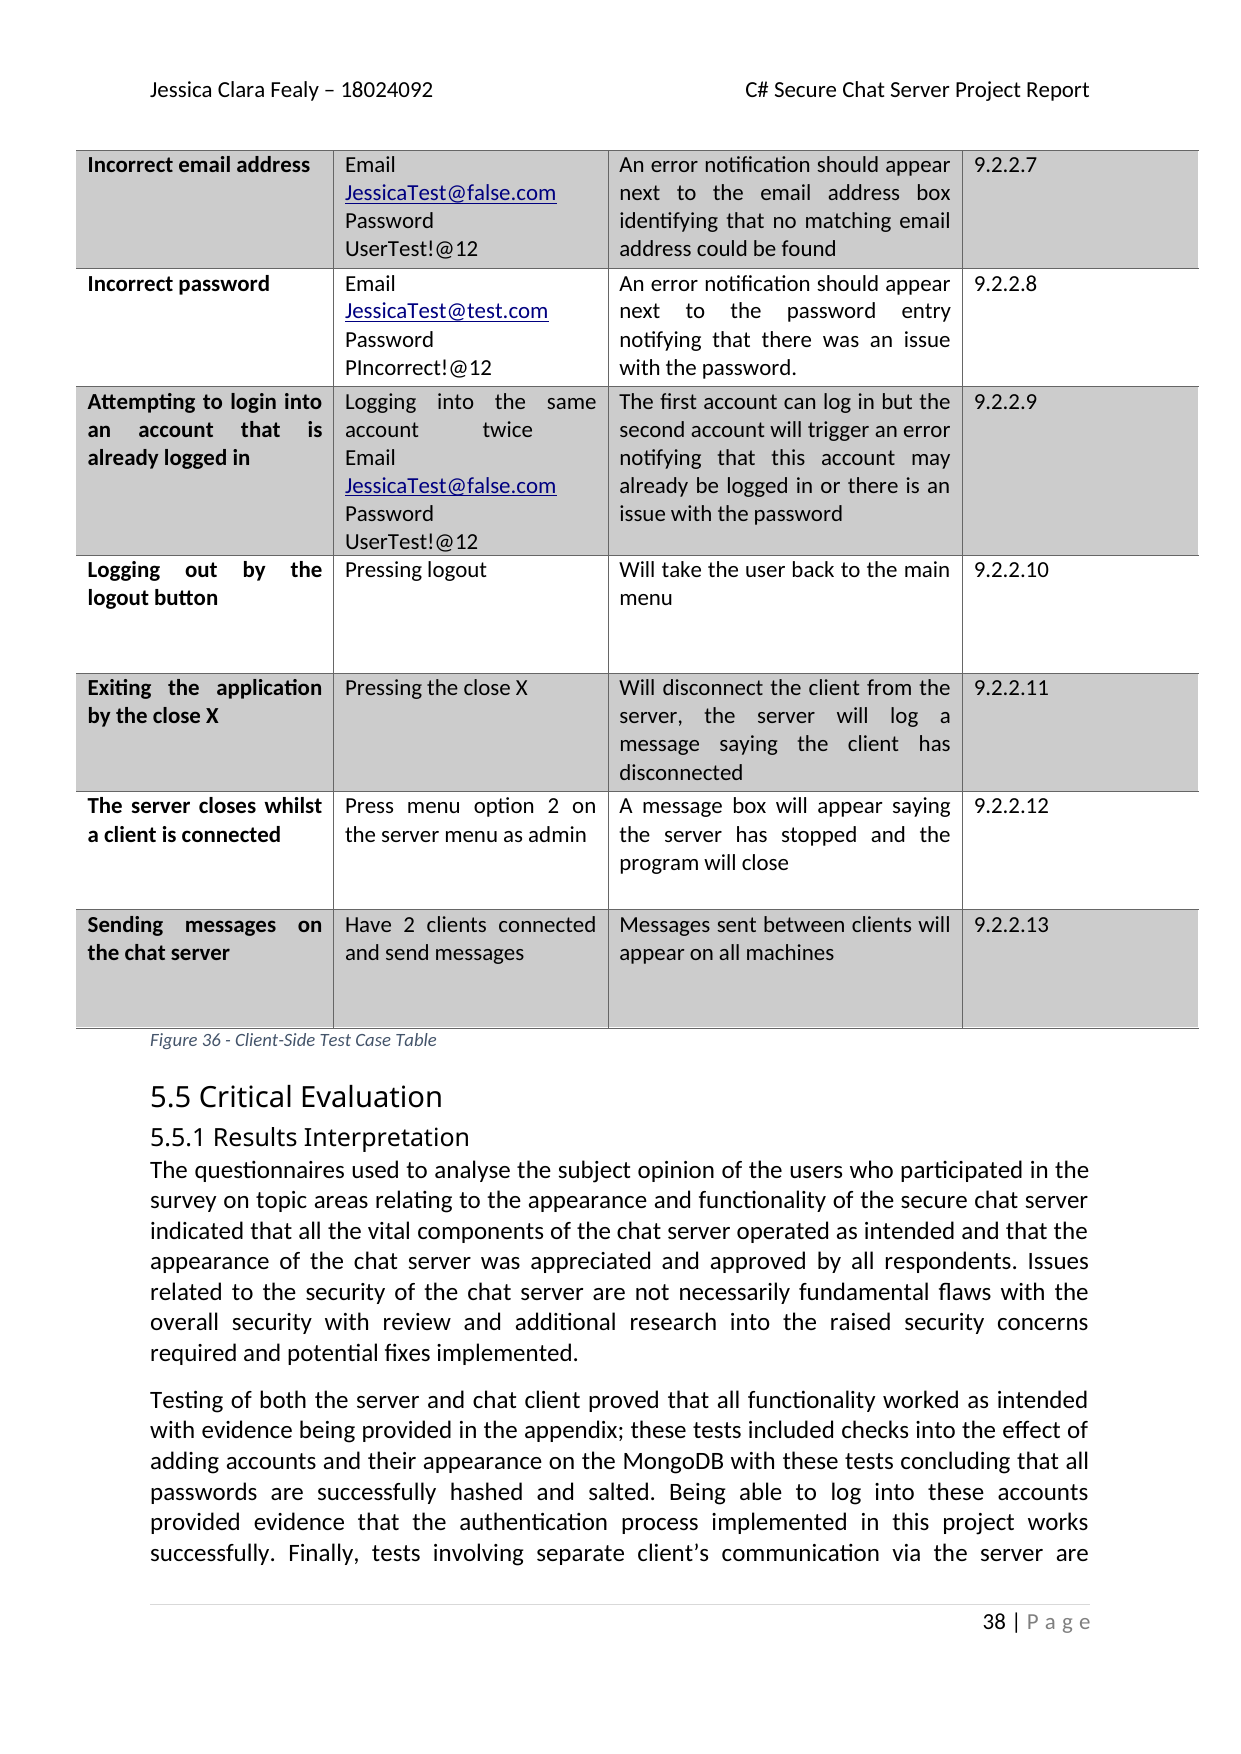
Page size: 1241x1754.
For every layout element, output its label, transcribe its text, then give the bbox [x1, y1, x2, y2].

table_cell 9.2.2.11 [963, 674, 1198, 791]
table_cell 9.2.2.7 [963, 151, 1198, 268]
subtitle 5.5 Critical Evaluation [150, 1076, 1090, 1116]
table_cell The server closes whilst a client is connected [76, 792, 333, 909]
table_cell Logging into the same account twice Email JessicaTest@false.com Password UserTest!@12 [334, 387, 608, 555]
table_cell 9.2.2.10 [963, 556, 1198, 673]
table_cell Incorrect email address [76, 151, 333, 268]
table_cell Logging out by the logout button [76, 556, 333, 673]
table_cell An error notification should appear next to the email address box identifying that no matching email address could be found [609, 151, 962, 268]
text The questionnaires used to analyse the subject opinion of the users who participated in the survey on topic areas relating to the appearance and functionality of the secure chat server indicated that all the vital components of the chat server operated as intended and that the appearance of the chat server was appreciated and approved by all respondents. Issues related to the security of the chat server are not necessarily fundamental flaws with the overall security with review and additional research into the raised security concerns required and potential fixes implemented. [150, 1154, 1090, 1367]
table_cell Sending messages on the chat server [76, 910, 333, 1027]
table_cell A message box will appear saying the server has stopped and the program will close [609, 792, 962, 909]
table_cell Press menu option 2 on the server menu as admin [334, 792, 608, 909]
table_cell 9.2.2.8 [963, 269, 1198, 386]
table_cell Email JessicaTest@test.com Password PIncorrect!@12 [334, 269, 608, 386]
table_cell Will take the user back to the main menu [609, 556, 962, 673]
table_cell Pressing logout [334, 556, 608, 673]
text Figure 36 - Client-Side Test Case Table [150, 1029, 1090, 1051]
table_cell Attempting to login into an account that is already logged in [76, 387, 333, 555]
table_cell Will disconnect the client from the server, the server will log a message saying the client has disconnected [609, 674, 962, 791]
text Testing of both the server and chat client proved that all functionality worked as intended with evidence being provided in the appendix; these tests included checks into the effect of adding accounts and their appearance on the MongoDB with these tests concluding that all passwords are successfully hashed and salted. Being able to log into these accounts provided evidence that the authentication process implemented in this project works successfully. Finally, tests involving separate client’s communication via the server are [150, 1384, 1090, 1567]
table_cell Have 2 clients connected and send messages [334, 910, 608, 1027]
table_cell 9.2.2.12 [963, 792, 1198, 909]
table_cell 9.2.2.13 [963, 910, 1198, 1027]
table_cell Incorrect password [76, 269, 333, 386]
table_cell Pressing the close X [334, 674, 608, 791]
subtitle 5.5.1 Results Interpretation [150, 1120, 1090, 1154]
table_cell The first account can log in but the second account will trigger an error notifying that this account may already be logged in or there is an issue with the password [609, 387, 962, 555]
table_cell Exiting the application by the close X [76, 674, 333, 791]
table_cell Email JessicaTest@false.com Password UserTest!@12 [334, 151, 608, 268]
table_cell 9.2.2.9 [963, 387, 1198, 555]
table_cell Messages sent between clients will appear on all machines [609, 910, 962, 1027]
table_cell An error notification should appear next to the password entry notifying that there was an issue with the password. [609, 269, 962, 386]
